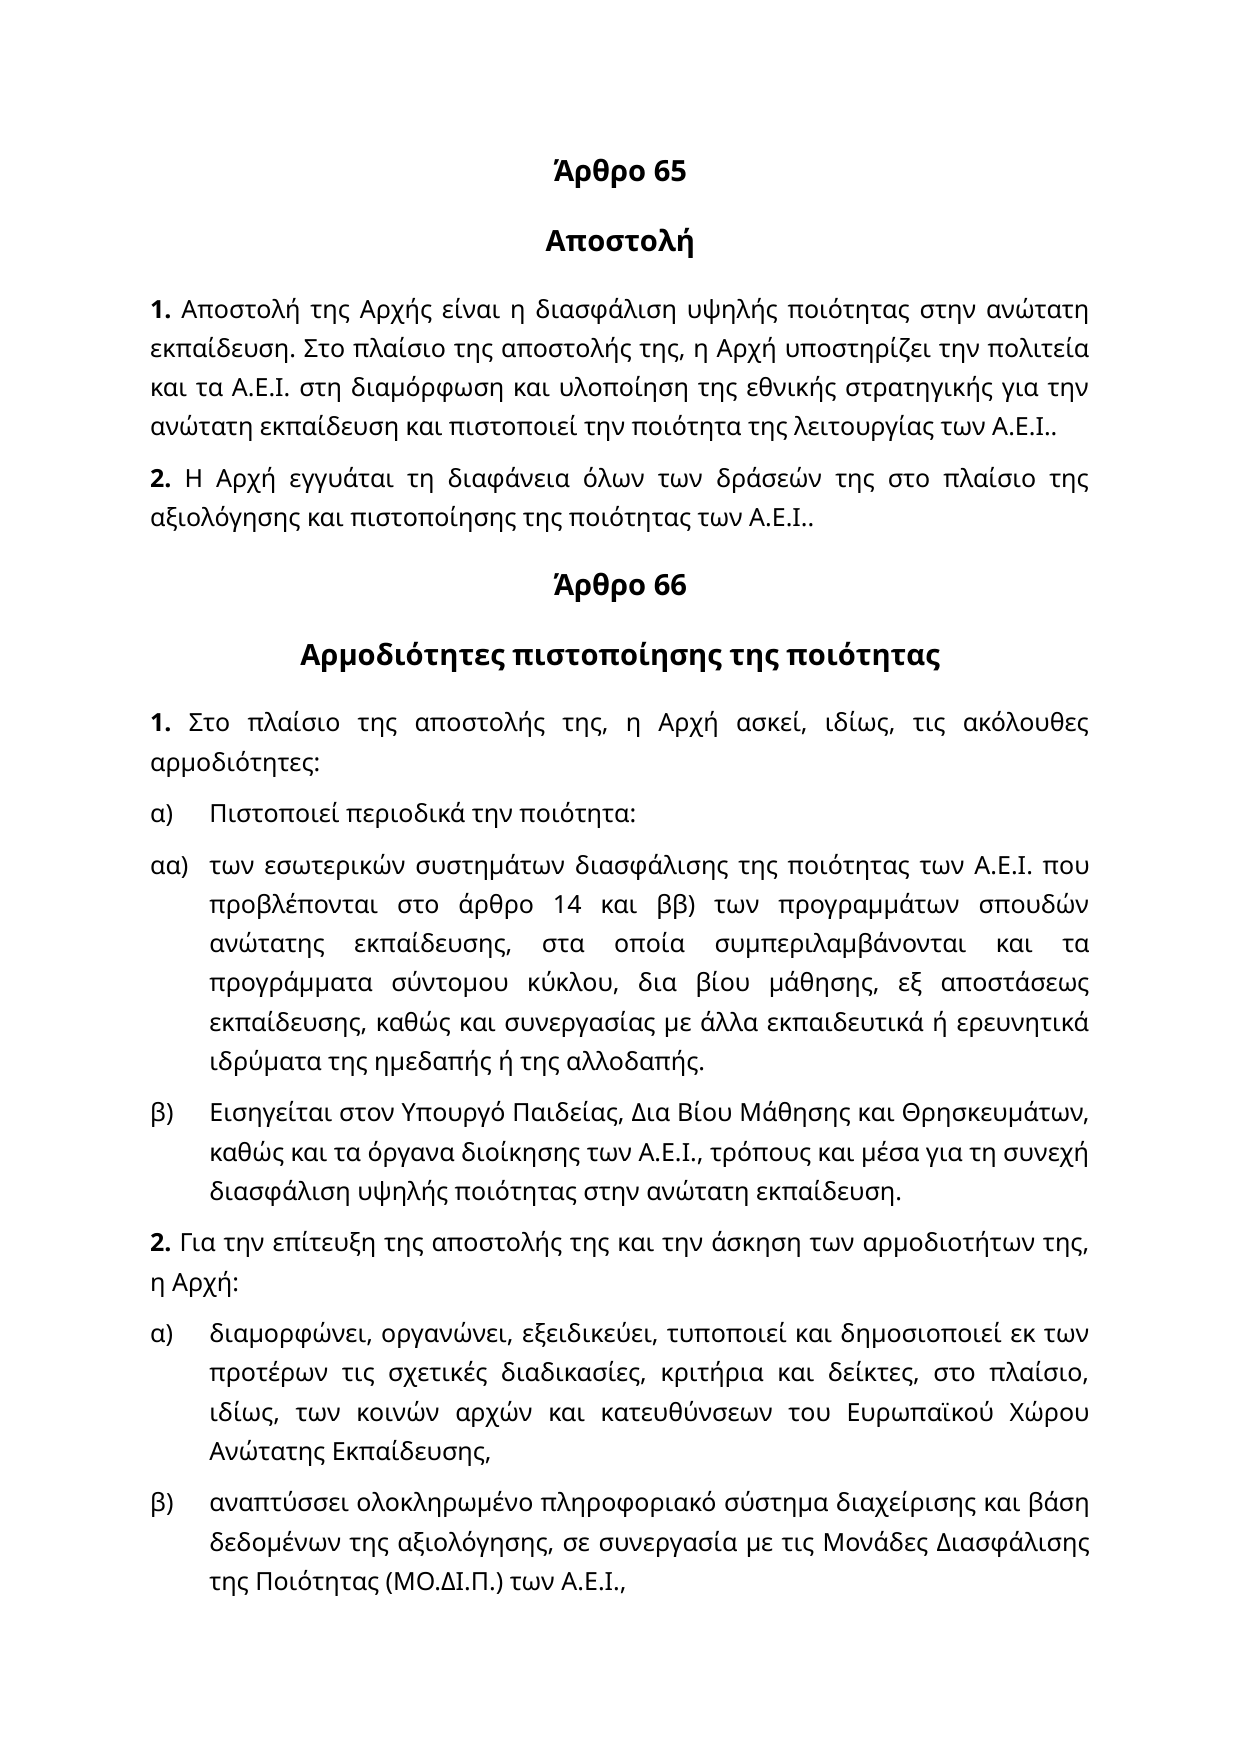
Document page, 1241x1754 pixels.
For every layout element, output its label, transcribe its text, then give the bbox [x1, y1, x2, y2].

list αα) των εσωτερικών συστημάτων διασφάλισης της ποιότητας των Α.Ε.Ι. που προβλέπονται στο άρθρο 14 και ββ) των προγραμμάτων σπουδών ανώτατης εκπαίδευσης, στα οποία συμπεριλαμβάνονται και τα προγράμματα σύντομου κύκλου, δια βίου μάθησης, εξ αποστάσεως εκπαίδευσης, καθώς και συνεργασίας με άλλα εκπαιδευτικά ή ερευνητικά ιδρύματα της ημεδαπής ή της αλλοδαπής. [150, 847, 1090, 1077]
list β) αναπτύσσει ολοκληρωμένο πληροφοριακό σύστημα διαχείρισης και βάση δεδομένων της αξιολόγησης, σε συνεργασία με τις Μονάδες Διασφάλισης της Ποιότητας (ΜΟ.ΔΙ.Π.) των Α.Ε.Ι., [150, 1485, 1090, 1597]
list α) Πιστοποιεί περιοδικά την ποιότητα: [150, 796, 1090, 830]
subtitle Άρθρο 66 [150, 564, 1090, 603]
list α) διαμορφώνει, οργανώνει, εξειδικεύει, τυποποιεί και δημοσιοποιεί εκ των προτέρων τις σχετικές διαδικασίες, κριτήρια και δείκτες, στο πλαίσιο, ιδίως, των κοινών αρχών και κατευθύνσεων του Ευρωπαϊκού Χώρου Ανώτατης Εκπαίδευσης, [150, 1316, 1090, 1467]
subtitle Αρμοδιότητες πιστοποίησης της ποιότητας [150, 634, 1090, 674]
text 1. Στο πλαίσιο της αποστολής της, η Αρχή ασκεί, ιδίως, τις ακόλουθες αρμοδιότητες: [150, 705, 1090, 778]
list β) Εισηγείται στον Υπουργό Παιδείας, Δια Βίου Μάθησης και Θρησκευμάτων, καθώς και τα όργανα διοίκησης των Α.Ε.Ι., τρόπους και μέσα για τη συνεχή διασφάλιση υψηλής ποιότητας στην ανώτατη εκπαίδευση. [150, 1095, 1090, 1207]
text 2. Η Αρχή εγγυάται τη διαφάνεια όλων των δράσεών της στο πλαίσιο της αξιολόγησης και πιστοποίησης της ποιότητας των Α.Ε.Ι.. [150, 460, 1090, 534]
subtitle Αποστολή [150, 221, 1090, 260]
subtitle Άρθρο 65 [150, 150, 1090, 190]
text 2. Για την επίτευξη της αποστολής της και την άσκηση των αρμοδιοτήτων της, η Αρχή: [150, 1225, 1090, 1298]
text 1. Αποστολή της Αρχής είναι η διασφάλιση υψηλής ποιότητας στην ανώτατη εκπαίδευση. Στο πλαίσιο της αποστολής της, η Αρχή υποστηρίζει την πολιτεία και τα Α.Ε.Ι. στη διαμόρφωση και υλοποίηση της εθνικής στρατηγικής για την ανώτατη εκπαίδευση και πιστοποιεί την ποιότητα της λειτουργίας των Α.Ε.Ι.. [150, 291, 1090, 443]
